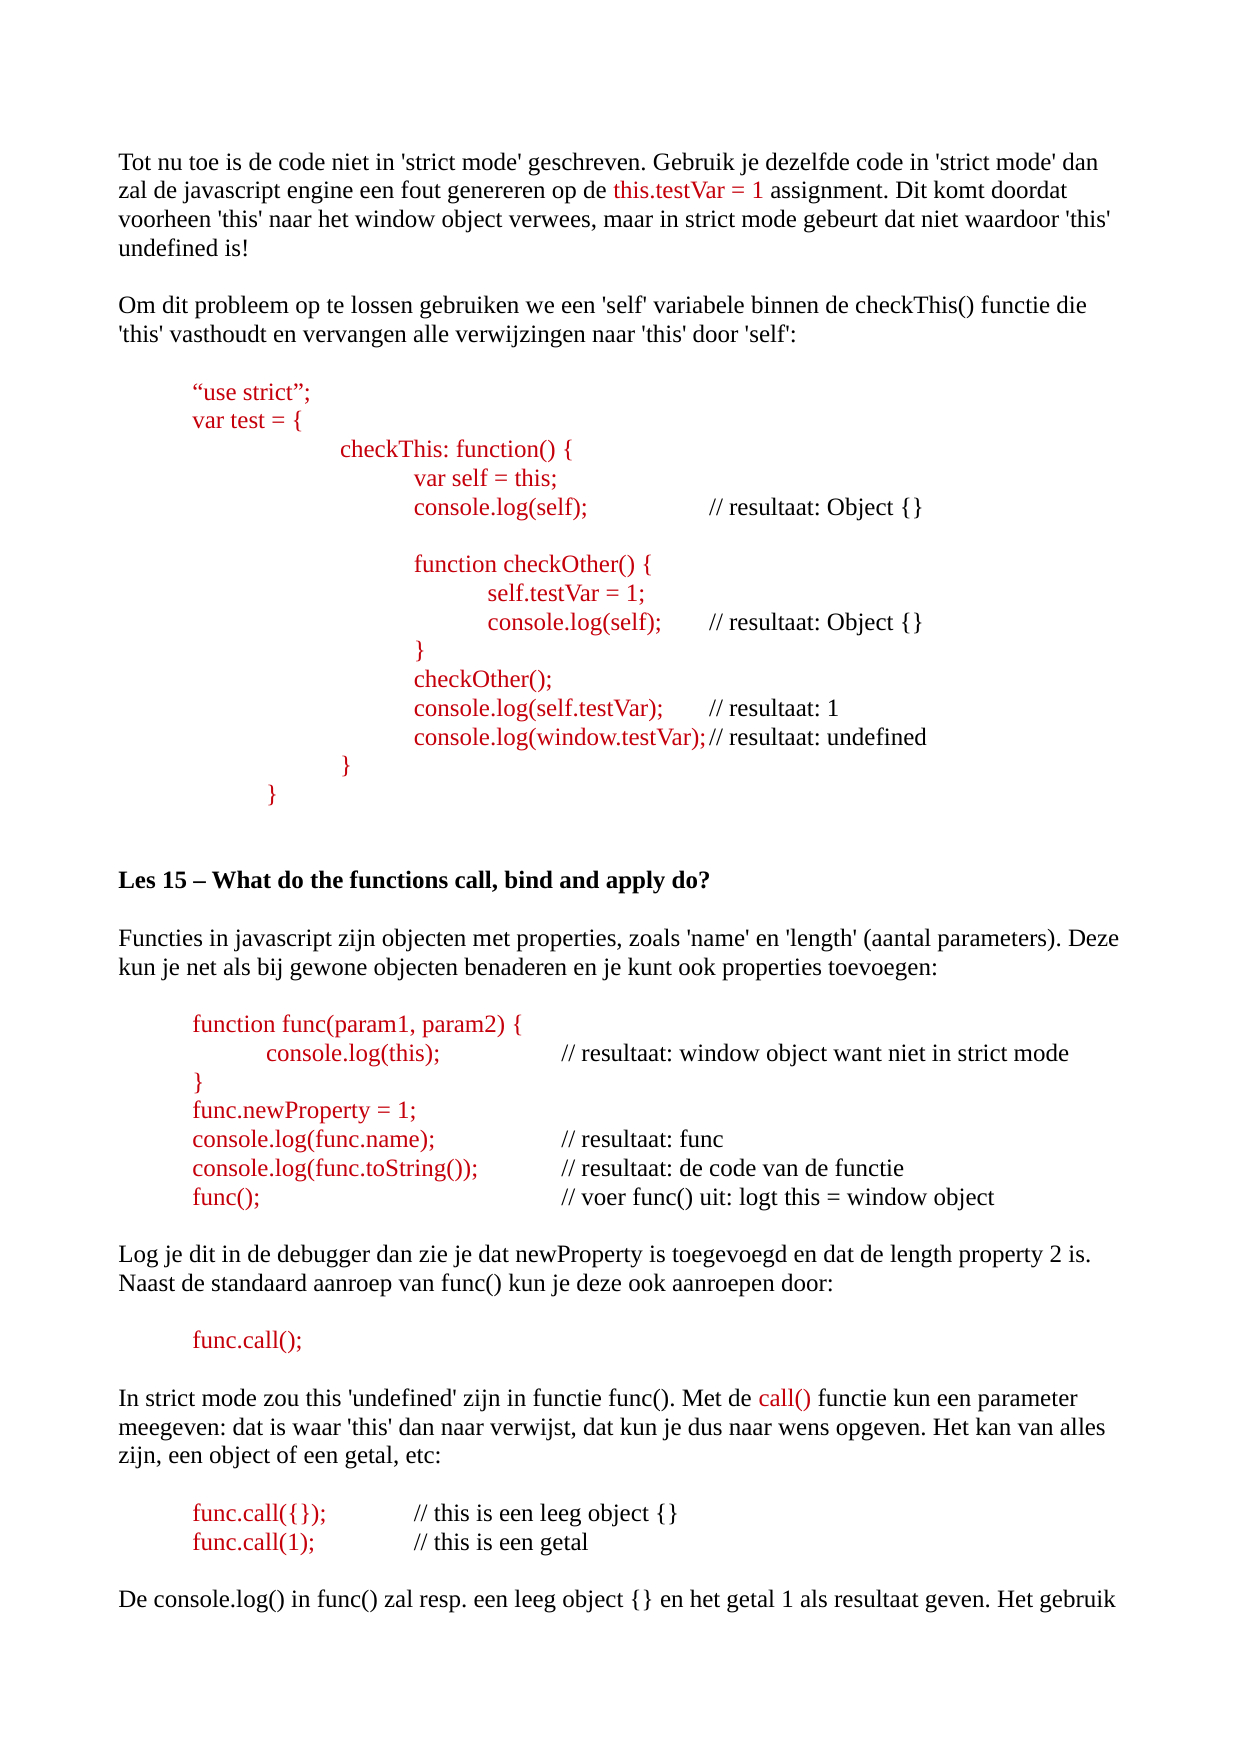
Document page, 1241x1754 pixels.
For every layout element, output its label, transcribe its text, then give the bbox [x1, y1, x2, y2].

text } [118, 751, 1122, 779]
text console.log(func.toString()); // resultaat: de code van de functie [118, 1153, 1122, 1182]
text console.log(func.name); // resultaat: func [118, 1124, 1122, 1153]
text func.call(); [118, 1326, 1122, 1354]
text console.log(self.testVar); // resultaat: 1 [118, 693, 1122, 722]
text func.newProperty = 1; [118, 1096, 1122, 1124]
text checkOther(); [118, 664, 1122, 693]
text console.log(window.testVar); // resultaat: undefined [118, 722, 1122, 751]
text func.call(1); // this is een getal [118, 1527, 1122, 1556]
text } [118, 636, 1122, 664]
text In strict mode zou this 'undefined' zijn in functie func(). Met de call() functie kun een parameter meegeven: dat is waar 'this' dan naar verwijst, dat kun je dus naar wens opgeven. Het kan van alles zijn, een object of een getal, etc: [118, 1383, 1122, 1469]
text Functies in javascript zijn objecten met properties, zoals 'name' en 'length' (aantal parameters). Deze kun je net als bij gewone objecten benaderen en je kunt ook properties toevoegen: [118, 923, 1122, 981]
text function func(param1, param2) { [118, 1009, 1122, 1038]
text func.call({}); // this is een leeg object {} [118, 1498, 1122, 1527]
text } [118, 1067, 1122, 1096]
text checkThis: function() { [118, 434, 1122, 463]
text } [118, 779, 1122, 808]
text console.log(self); // resultaat: Object {} [118, 607, 1122, 636]
text var self = this; [118, 463, 1122, 492]
text self.testVar = 1; [118, 578, 1122, 607]
text console.log(this); // resultaat: window object want niet in strict mode [118, 1038, 1122, 1067]
text var test = { [118, 406, 1122, 434]
text Les 15 – What do the functions call, bind and apply do? [118, 866, 1122, 894]
text function checkOther() { [118, 549, 1122, 578]
text “use strict”; [118, 377, 1122, 406]
text De console.log() in func() zal resp. een leeg object {} en het getal 1 als resultaat geven. Het gebruik [118, 1584, 1122, 1613]
text Om dit probleem op te lossen gebruiken we een 'self' variabele binnen de checkThis() functie die 'this' vasthoudt en vervangen alle verwijzingen naar 'this' door 'self': [118, 291, 1122, 348]
text Tot nu toe is de code niet in 'strict mode' geschreven. Gebruik je dezelfde code in 'strict mode' dan zal de javascript engine een fout genereren op de this.testVar = 1 assignment. Dit komt doordat voorheen 'this' naar het window object verwees, maar in strict mode gebeurt dat niet waardoor 'this' undefined is! [118, 147, 1122, 262]
text func(); // voer func() uit: logt this = window object [118, 1182, 1122, 1211]
text Log je dit in de debugger dan zie je dat newProperty is toegevoegd en dat de length property 2 is. Naast de standaard aanroep van func() kun je deze ook aanroepen door: [118, 1239, 1122, 1297]
text console.log(self); // resultaat: Object {} [118, 492, 1122, 521]
